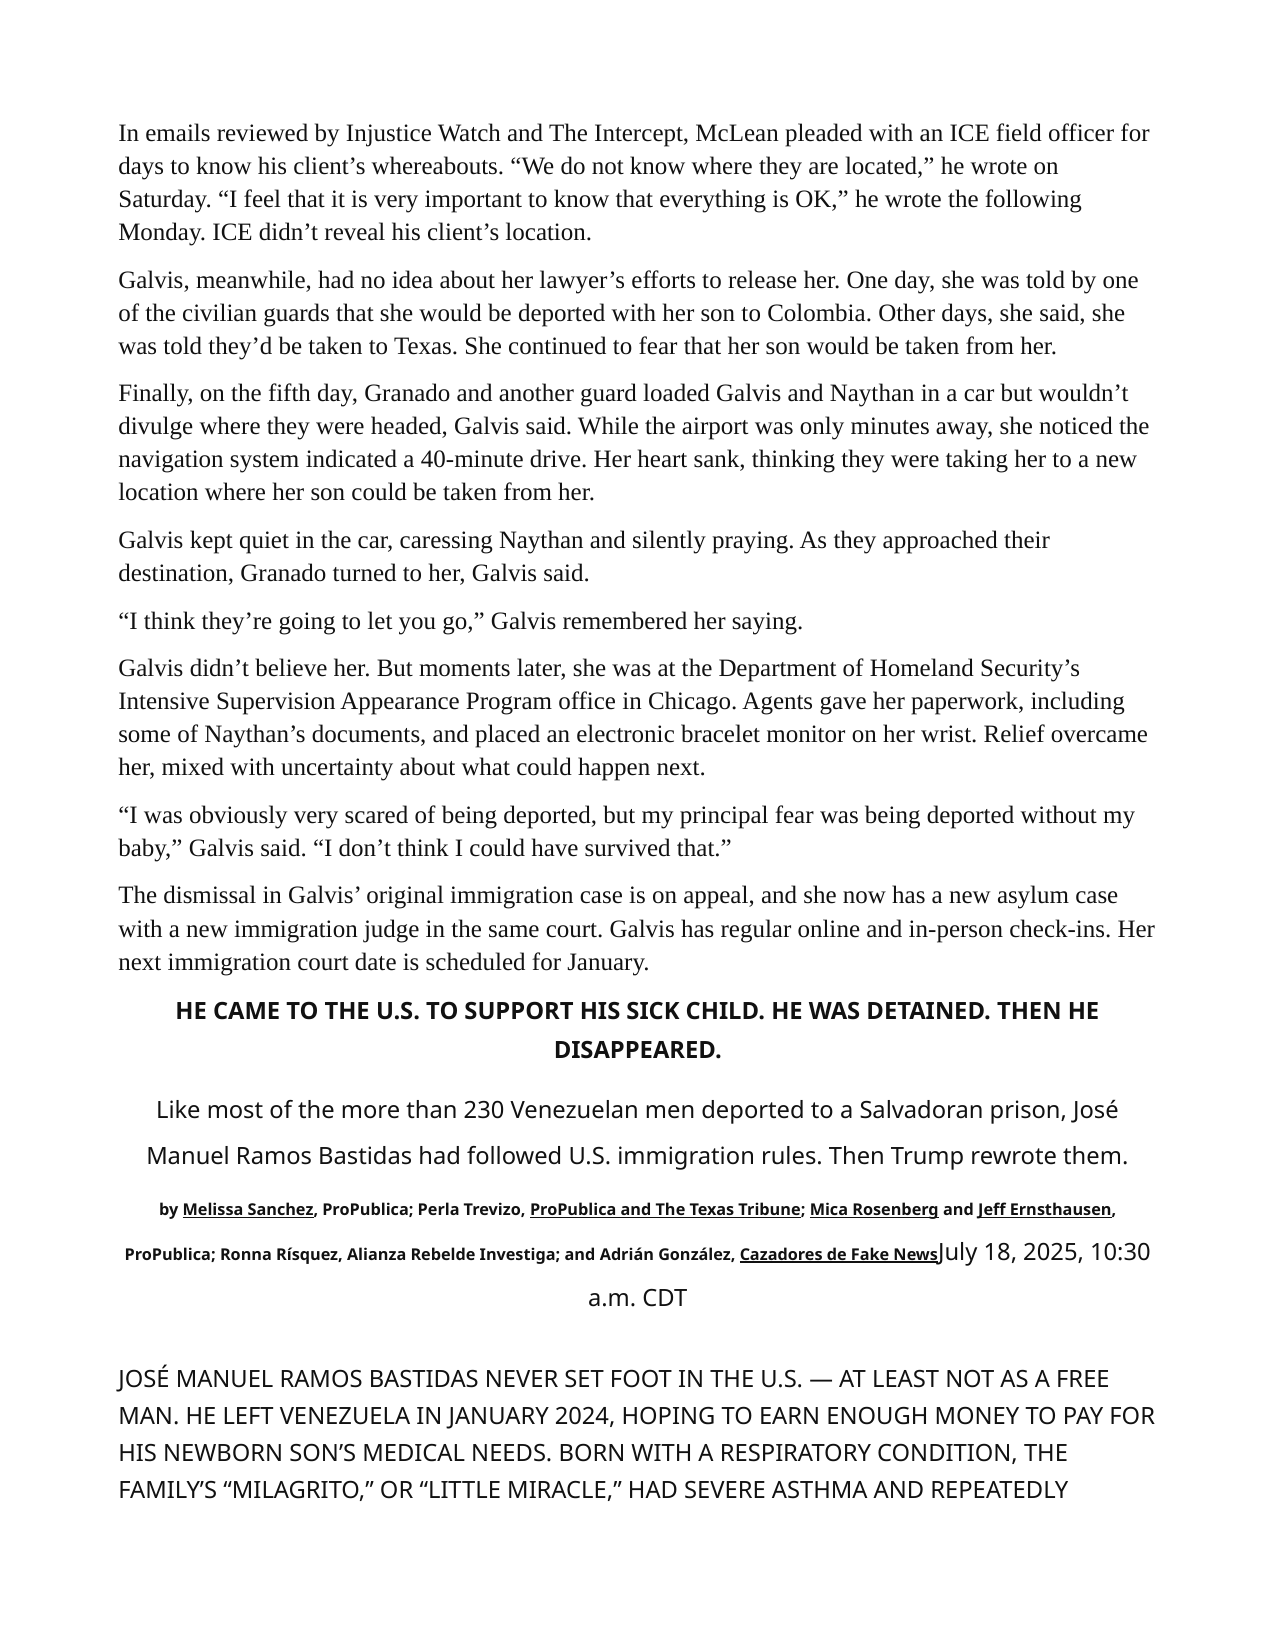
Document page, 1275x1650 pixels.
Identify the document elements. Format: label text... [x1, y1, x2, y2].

text Galvis didn’t believe her. But moments later, she was at the Department of Homeland Security’s Intensive Supervision Appearance Program office in Chicago. Agents gave her paperwork, including some of Naythan’s documents, and placed an electronic bracelet monitor on her wrist. Relief overcame her, mixed with uncertainty about what could happen next. [118, 653, 1157, 781]
subtitle He Came to the U.S. to Support His Sick Child. He Was Detained. Then He Disappeared. [118, 994, 1157, 1066]
subtitle Like most of the more than 230 Venezuelan men deported to a Salvadoran prison, José Manuel Ramos Bastidas had followed U.S. immigration rules. Then Trump rewrote them. [118, 1093, 1157, 1172]
text In emails reviewed by Injustice Watch and The Intercept, McLean pleaded with an ICE field officer for days to know his client’s whereabouts. “We do not know where they are located,” he wrote on Saturday. “I feel that it is very important to know that everything is OK,” he wrote the following Monday. ICE didn’t reveal his client’s location. [118, 118, 1157, 246]
text “I was obviously very scared of being deported, but my principal fear was being deported without my baby,” Galvis said. “I don’t think I could have survived that.” [118, 800, 1157, 862]
text “I think they’re going to let you go,” Galvis remembered her saying. [118, 606, 1157, 634]
text Galvis kept quiet in the car, caressing Naythan and silently praying. As they approached their destination, Granado turned to her, Galvis said. [118, 525, 1157, 587]
text by Melissa Sanchez, ProPublica; Perla Trevizo, ProPublica and The Texas Tribune; Mica Rosenberg and Jeff Ernsthausen, ProPublica; Ronna Rísquez, Alianza Rebelde Investiga; and Adrián González, Cazadores de Fake NewsJuly 18, 2025, 10:30 a.m. CDT [118, 1198, 1157, 1314]
text Galvis, meanwhile, had no idea about her lawyer’s efforts to release her. One day, she was told by one of the civilian guards that she would be deported with her son to Colombia. Other days, she said, she was told they’d be taken to Texas. She continued to fear that her son would be taken from her. [118, 265, 1157, 359]
text José Manuel Ramos Bastidas never set foot in the U.S. — at least not as a free man. He left Venezuela in January 2024, hoping to earn enough money to pay for his newborn son’s medical needs. Born with a respiratory condition, the family’s “milagrito,” or “little miracle,” had severe asthma and repeatedly [118, 1362, 1157, 1506]
text Finally, on the fifth day, Granado and another guard loaded Galvis and Naythan in a car but wouldn’t divulge where they were headed, Galvis said. While the airport was only minutes away, she noticed the navigation system indicated a 40-minute drive. Her heart sank, thinking they were taking her to a new location where her son could be taken from her. [118, 378, 1157, 506]
text The dismissal in Galvis’ original immigration case is on appeal, and she now has a new asylum case with a new immigration judge in the same court. Galvis has regular online and in-person check-ins. Her next immigration court date is scheduled for January. [118, 881, 1157, 975]
